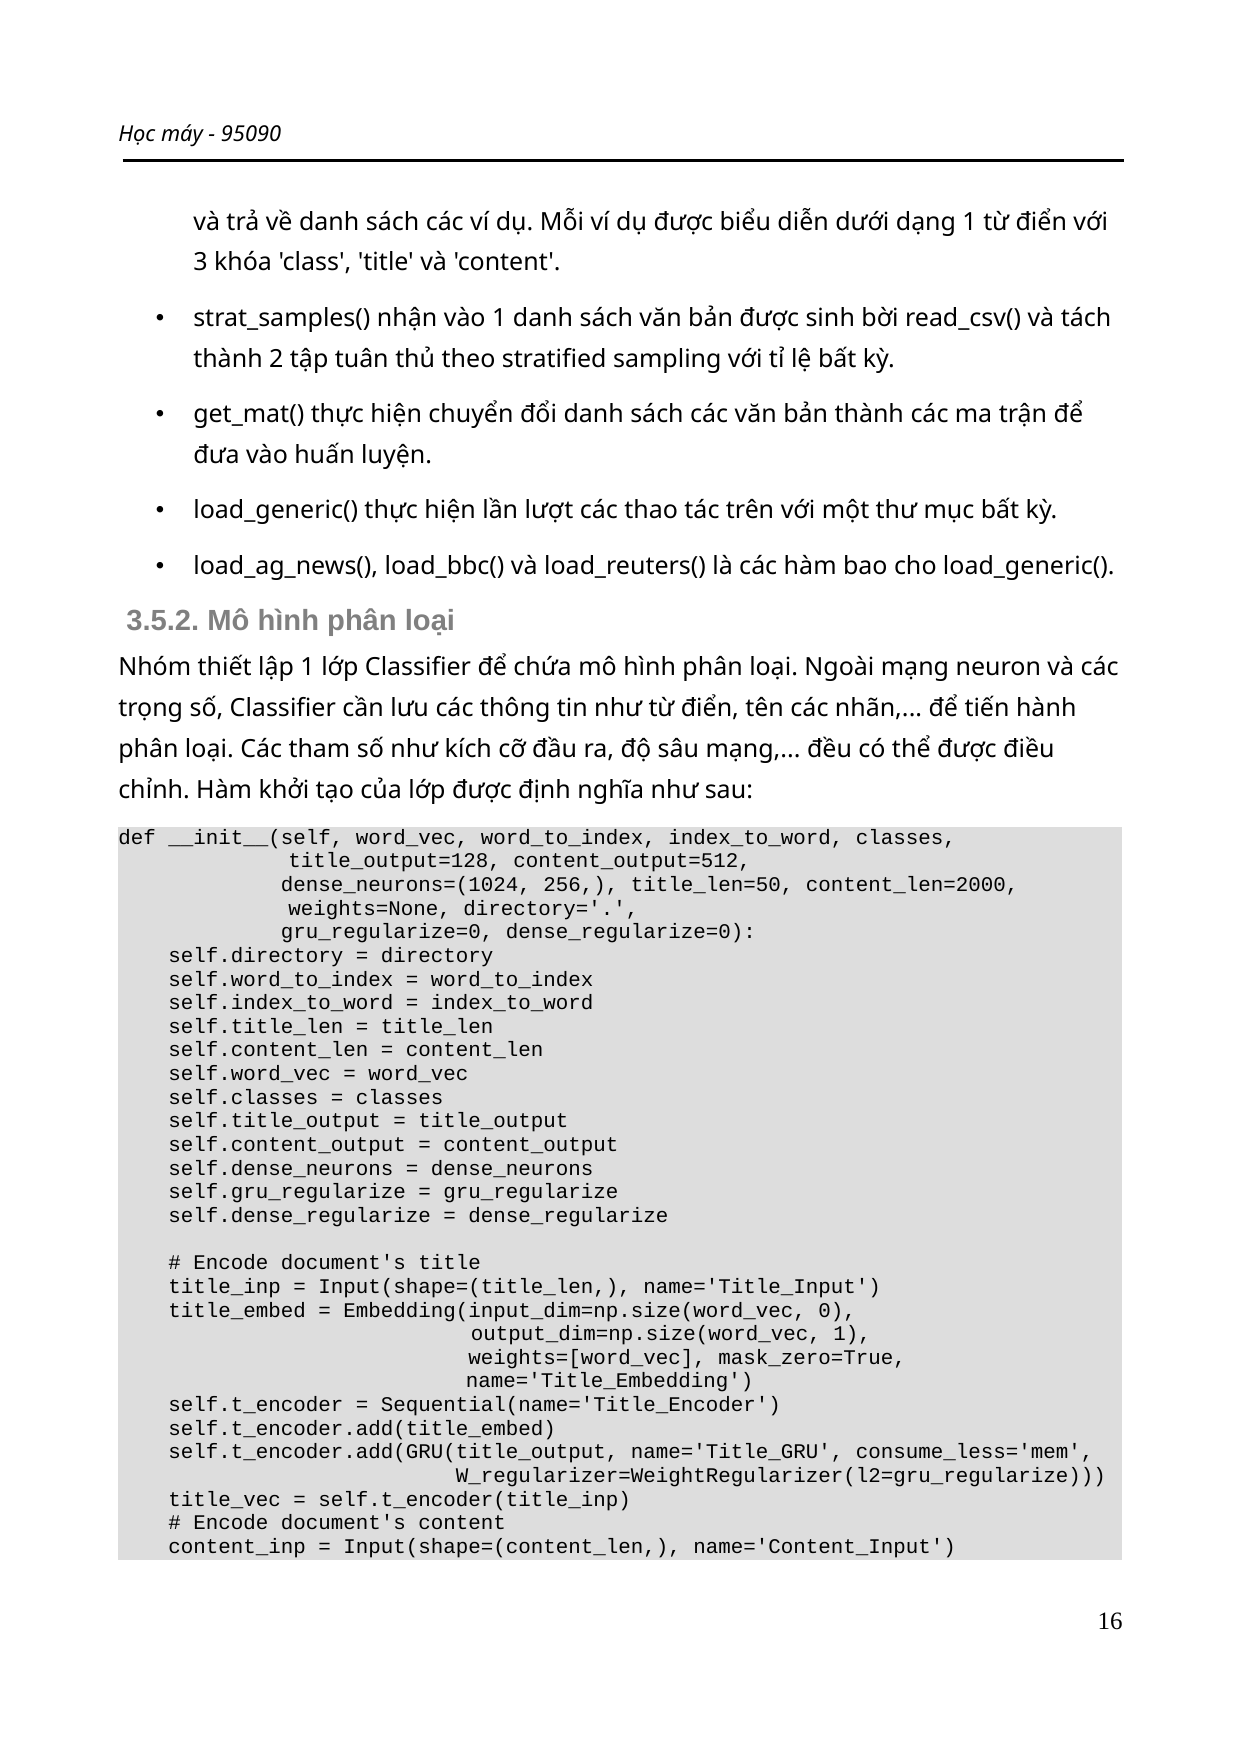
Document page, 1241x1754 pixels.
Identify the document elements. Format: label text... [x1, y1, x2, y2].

text self.content_len = content_len [118, 1039, 1122, 1063]
text title_inp = Input(shape=(title_len,), name='Title_Input') [118, 1276, 1122, 1299]
text Nhóm thiết lập 1 lớp Classifier để chứa mô hình phân loại. Ngoài mạng neuron và các trọng số, Classifier cần lưu các thông tin như từ điển, tên các nhãn,... để tiến hành phân loại. Các tham số như kích cỡ đầu ra, độ sâu mạng,... đều có thể được điều chỉnh. Hàm khởi tạo của lớp được định nghĩa như sau: [118, 649, 1122, 805]
text self.title_len = title_len [118, 1016, 1122, 1039]
list get_mat() thực hiện chuyển đổi danh sách các văn bản thành các ma trận để đưa vào huấn luyện. [156, 396, 1122, 471]
text self.word_to_index = word_to_index [118, 968, 1122, 992]
text weights=[word_vec], mask_zero=True, name='Title_Embedding') [118, 1347, 1122, 1394]
text self.directory = directory [118, 945, 1122, 968]
subtitle Mô hình phân loại [118, 603, 1122, 636]
text self.content_output = content_output [118, 1134, 1122, 1158]
text self.t_encoder.add(title_embed) [118, 1418, 1122, 1441]
text self.t_encoder = Sequential(name='Title_Encoder') [118, 1394, 1122, 1418]
text def __init__(self, word_vec, word_to_index, index_to_word, classes, title_output=128, content_output=512, [118, 827, 1122, 874]
text self.title_output = title_output [118, 1110, 1122, 1134]
text W_regularizer=WeightRegularizer(l2=gru_regularize))) [118, 1465, 1122, 1489]
text self.t_encoder.add(GRU(title_output, name='Title_GRU', consume_less='mem', [118, 1441, 1122, 1465]
text self.word_vec = word_vec [118, 1063, 1122, 1087]
text self.classes = classes [118, 1087, 1122, 1110]
list load_generic() thực hiện lần lượt các thao tác trên với một thư mục bất kỳ. [156, 492, 1122, 526]
text # Encode document's content [118, 1512, 1122, 1536]
text dense_neurons=(1024, 256,), title_len=50, content_len=2000, weights=None, directory='.', [118, 874, 1122, 921]
text title_vec = self.t_encoder(title_inp) [118, 1489, 1122, 1512]
list strat_samples() nhận vào 1 danh sách văn bản được sinh bời read_csv() và tách thành 2 tập tuân thủ theo stratified sampling với tỉ lệ bất kỳ. [156, 299, 1122, 374]
list và trả về danh sách các ví dụ. Mỗi ví dụ được biểu diễn dưới dạng 1 từ điển với 3 khóa 'class', 'title' và 'content'. [156, 203, 1122, 278]
text self.dense_regularize = dense_regularize [118, 1205, 1122, 1229]
text title_embed = Embedding(input_dim=np.size(word_vec, 0), output_dim=np.size(word_vec, 1), [118, 1299, 1122, 1347]
text self.gru_regularize = gru_regularize [118, 1181, 1122, 1205]
text self.index_to_word = index_to_word [118, 992, 1122, 1016]
text content_inp = Input(shape=(content_len,), name='Content_Input') [118, 1536, 1122, 1560]
list load_ag_news(), load_bbc() và load_reuters() là các hàm bao cho load_generic(). [156, 547, 1122, 581]
text # Encode document's title [118, 1252, 1122, 1276]
text self.dense_neurons = dense_neurons [118, 1158, 1122, 1181]
text gru_regularize=0, dense_regularize=0): [118, 921, 1122, 945]
